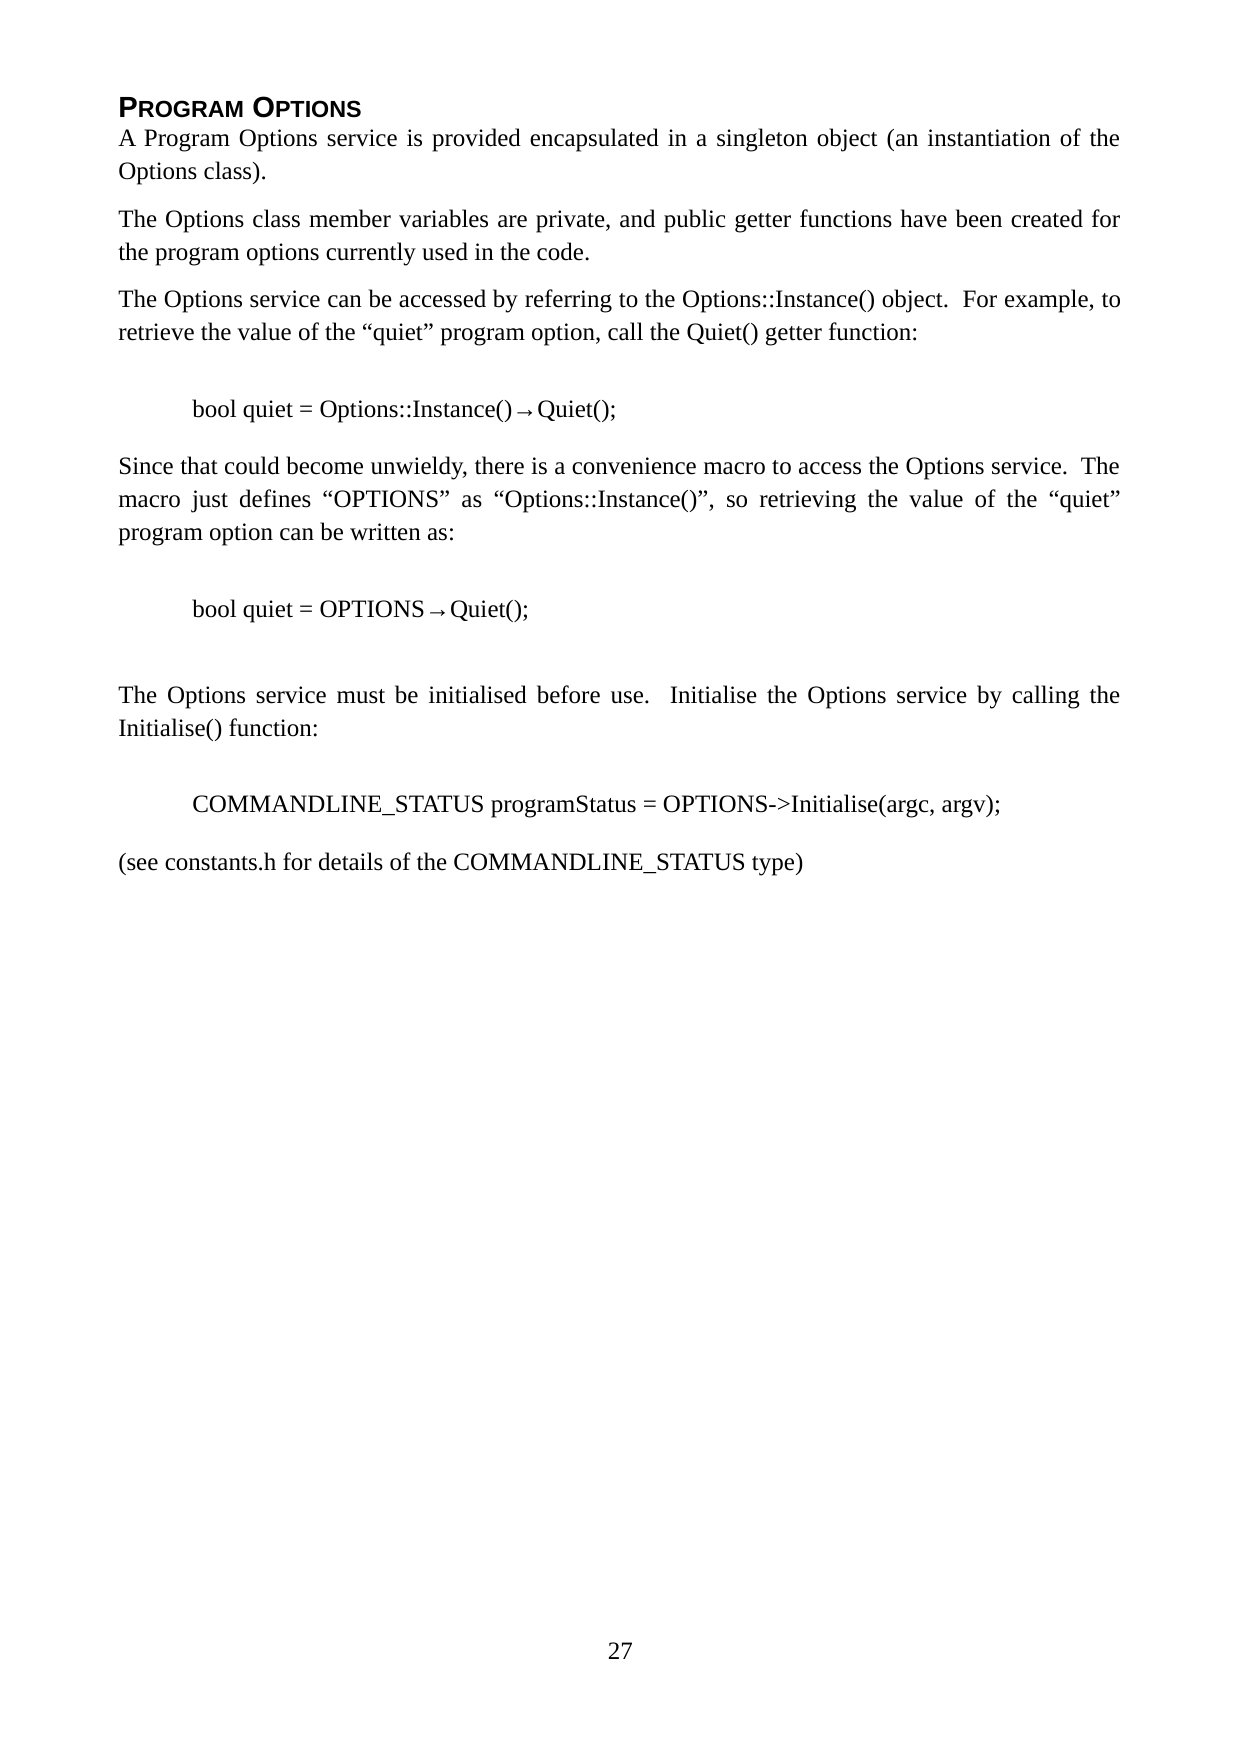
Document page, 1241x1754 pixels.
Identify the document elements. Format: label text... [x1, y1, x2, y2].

text The Options service can be accessed by referring to the Options::Instance() object. For example, to retrieve the value of the “quiet” program option, call the Quiet() getter function: [118, 284, 1122, 346]
text bool quiet = Options::Instance()→Quiet(); [118, 394, 1122, 422]
text The Options service must be initialised before use. Initialise the Options service by calling the Initialise() function: [118, 680, 1122, 742]
subtitle Program Options [118, 89, 1122, 123]
text COMMANDLINE_STATUS programStatus = OPTIONS->Initialise(argc, argv); [118, 789, 1122, 818]
text (see constants.h for details of the COMMANDLINE_STATUS type) [118, 847, 1122, 876]
text The Options class member variables are private, and public getter functions have been created for the program options currently used in the code. [118, 204, 1122, 266]
text A Program Options service is provided encapsulated in a singleton object (an instantiation of the Options class). [118, 123, 1122, 185]
text bool quiet = OPTIONS→Quiet(); [118, 594, 1122, 622]
text Since that could become unwieldy, there is a convenience macro to access the Options service. The macro just defines “OPTIONS” as “Options::Instance()”, so retrieving the value of the “quiet” program option can be written as: [118, 451, 1122, 546]
